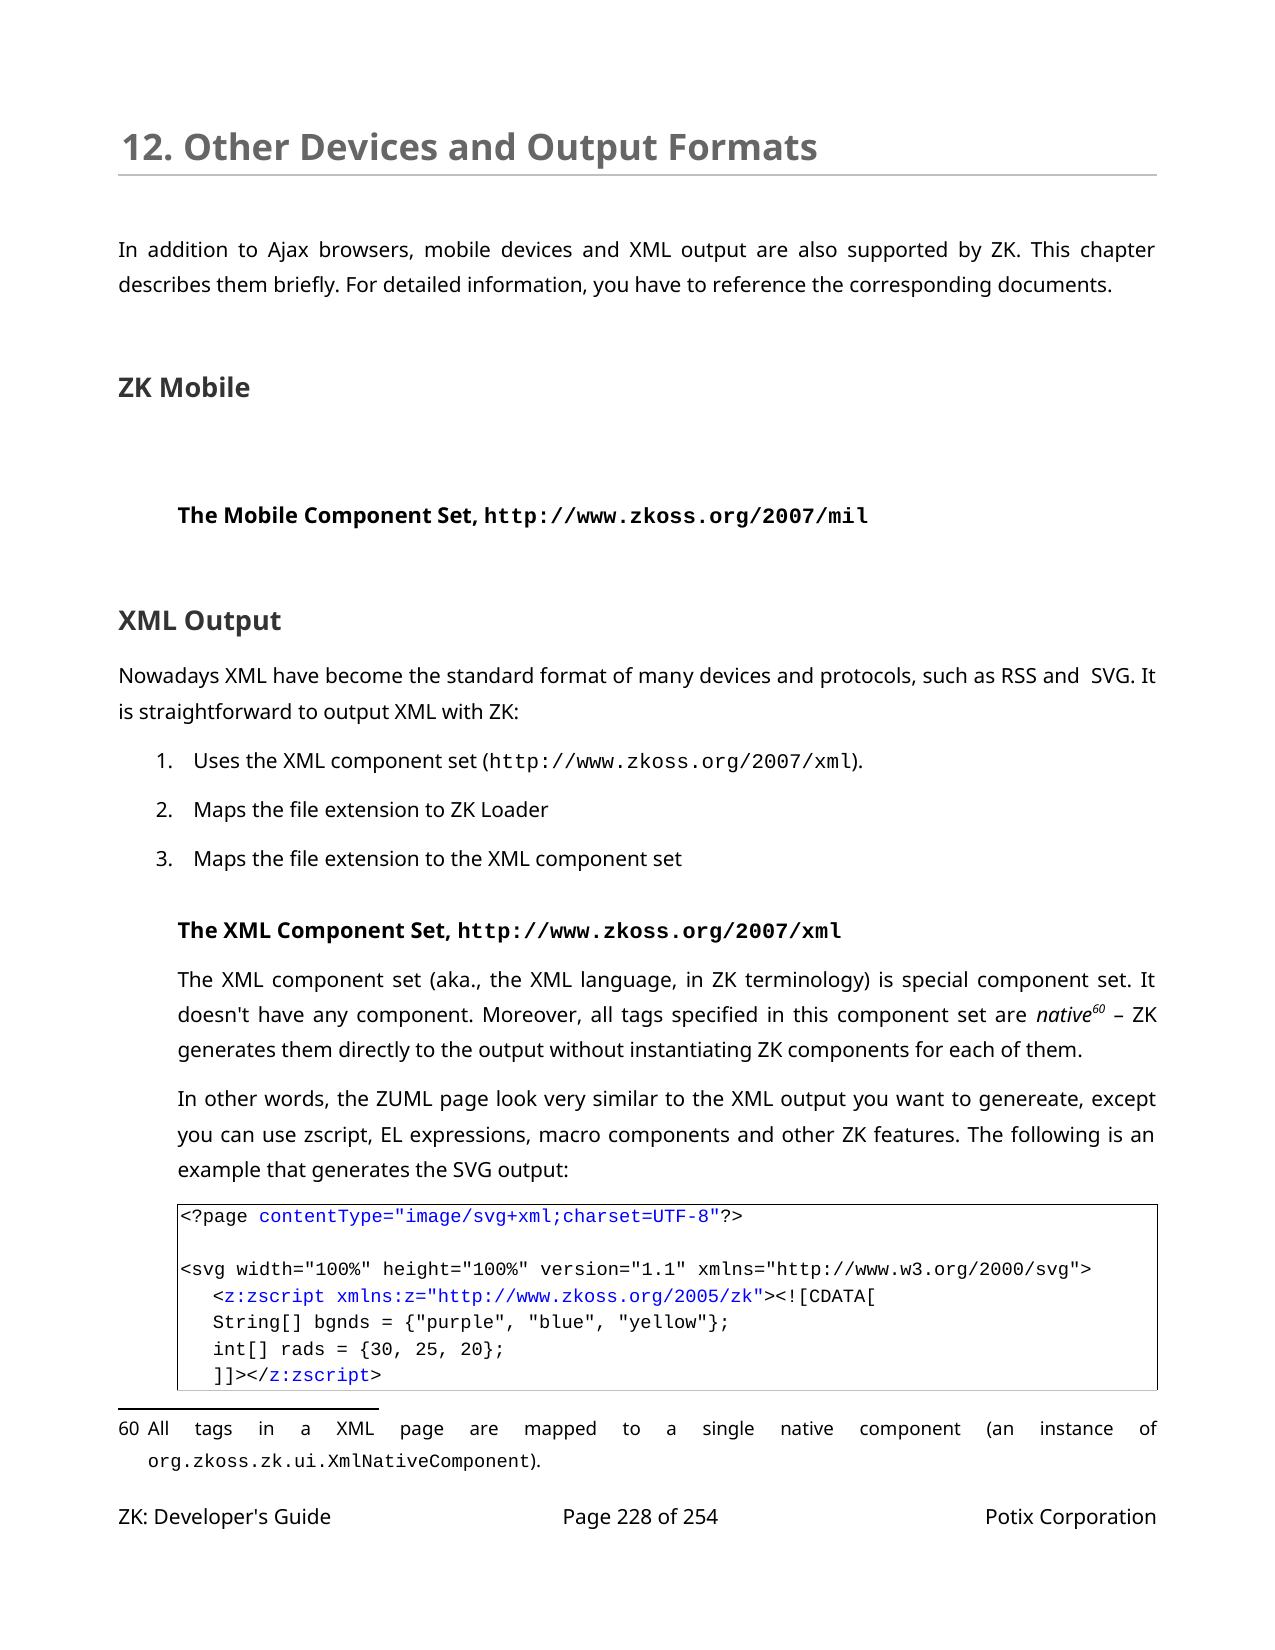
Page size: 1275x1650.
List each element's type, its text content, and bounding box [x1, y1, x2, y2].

subtitle The Mobile Component Set, http://www.zkoss.org/2007/mil [177, 500, 1157, 530]
list Uses the XML component set (http://www.zkoss.org/2007/xml). [156, 746, 1157, 774]
subtitle 12. Other Devices and Output Formats [118, 118, 1157, 174]
list Maps the file extension to the XML component set [156, 844, 1157, 872]
subtitle ZK Mobile [118, 369, 1157, 406]
text All tags in a XML page are mapped to a single native component (an instance of org.zkoss.zk.ui.XmlNativeComponent). [118, 1415, 1157, 1473]
text The XML component set (aka., the XML language, in ZK terminology) is special component set. It doesn't have any component. Moreover, all tags specified in this component set are native – ZK generates them directly to the output without instantiating ZK components for each of them. [177, 965, 1157, 1064]
subtitle The XML Component Set, http://www.zkoss.org/2007/xml [177, 914, 1157, 944]
text In addition to Ajax browsers, mobile devices and XML output are also supported by ZK. This chapter describes them briefly. For detailed information, you have to reference the corresponding documents. [118, 235, 1157, 298]
text In other words, the ZUML page look very similar to the XML output you want to genereate, except you can use zscript, EL expressions, macro components and other ZK features. The following is an example that generates the SVG output: [177, 1084, 1157, 1183]
list Maps the file extension to ZK Loader [156, 795, 1157, 823]
text Nowadays XML have become the standard format of many devices and protocols, such as RSS and SVG. It is straightforward to output XML with ZK: [118, 662, 1157, 725]
text <?page contentType="image/svg+xml;charset=UTF-8"?> <svg width="100%" height="100%" version="1.1" xmlns="http://www.w3.org/2000/svg"> <z:zscript xmlns:z="http://www.zkoss.org/2005/zk"><![CDATA[ String[] bgnds = {"purple", "blue", "yellow"}; int[] rads = {30, 25, 20}; ]]></z:zscript> [178, 1205, 1157, 1390]
subtitle XML Output [118, 601, 1157, 638]
